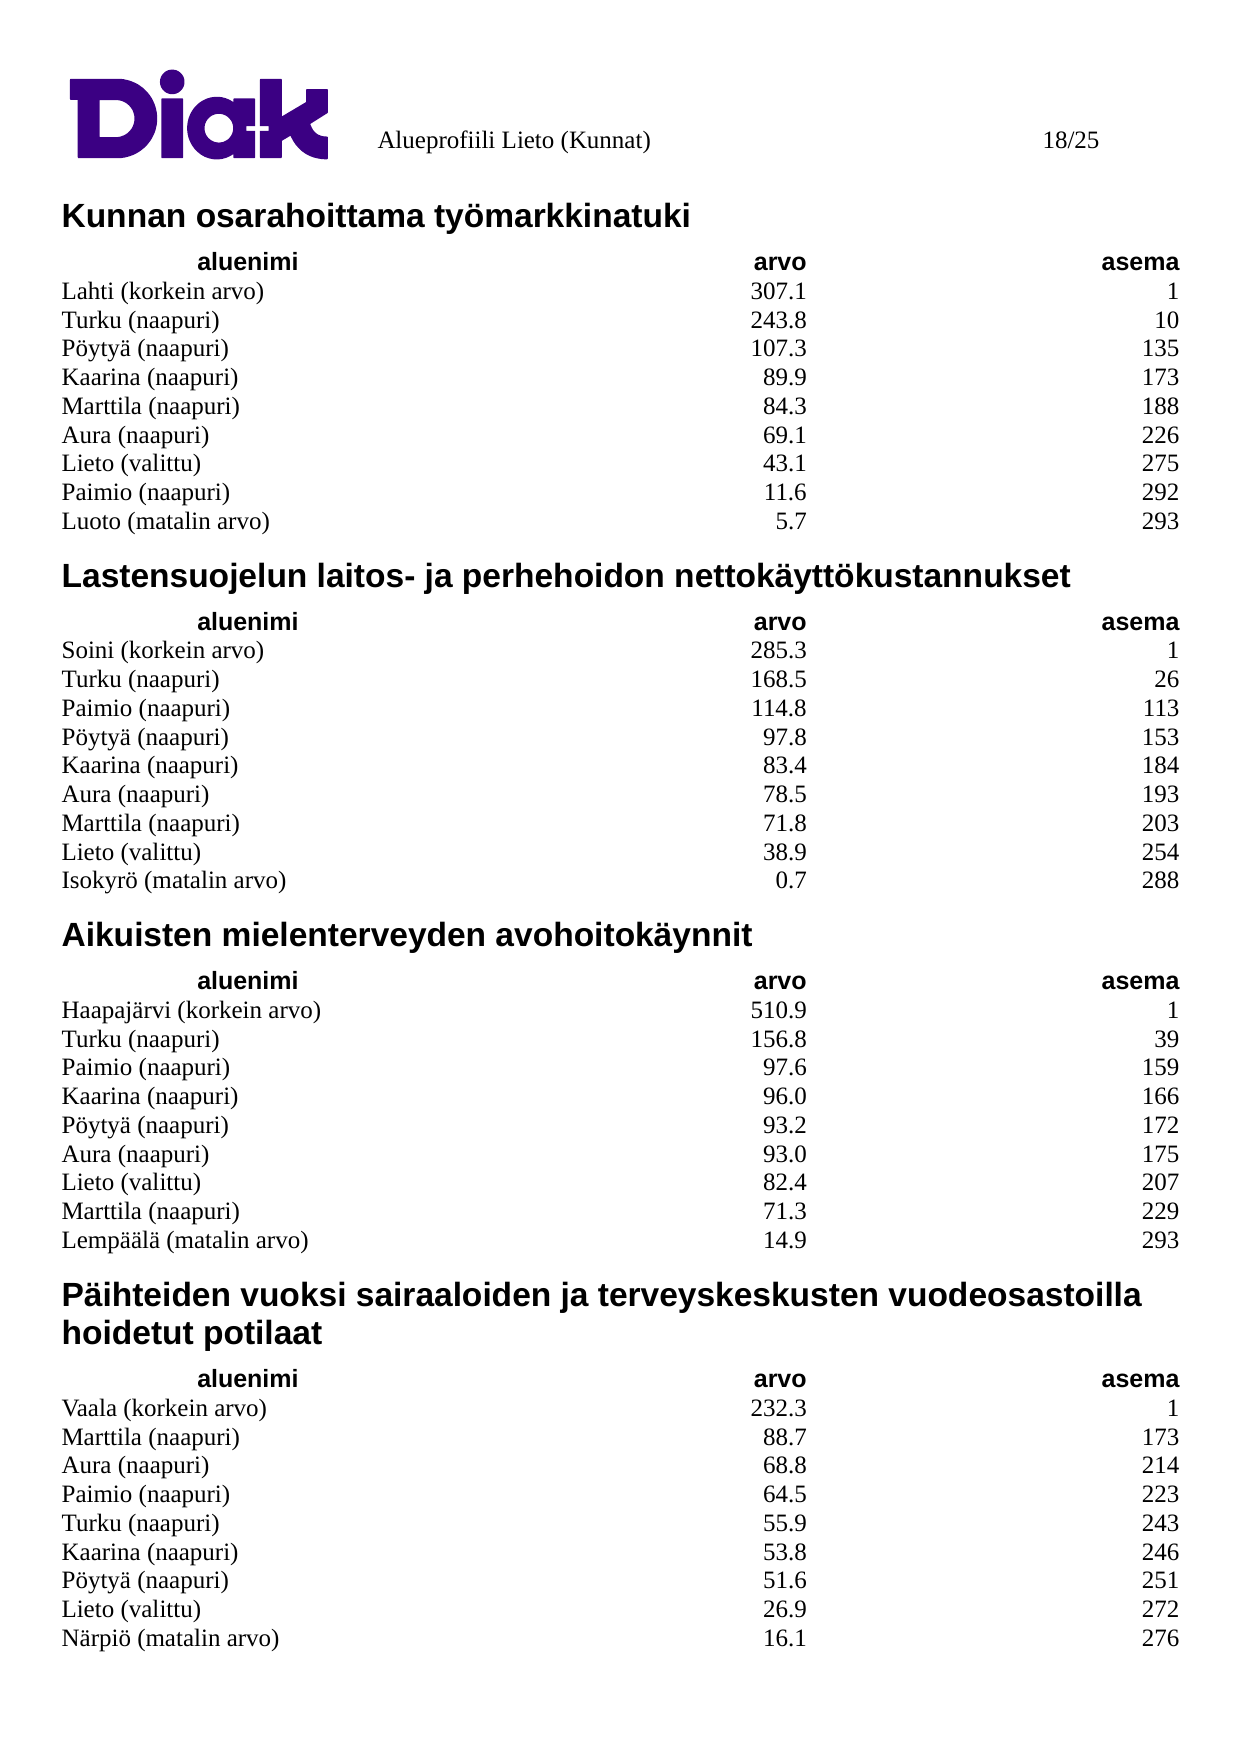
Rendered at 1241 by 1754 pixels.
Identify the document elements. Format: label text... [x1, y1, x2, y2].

table_cell Paimio (naapuri) [61, 1479, 434, 1508]
table_cell Aura (naapuri) [61, 420, 434, 448]
table_header aluenimi [61, 966, 434, 995]
table_cell 510.9 [434, 995, 806, 1024]
table_cell 0.7 [434, 866, 806, 894]
table_cell 113 [806, 693, 1179, 722]
table_cell Kaarina (naapuri) [61, 751, 434, 779]
table_cell Aura (naapuri) [61, 779, 434, 808]
table_cell Paimio (naapuri) [61, 1053, 434, 1081]
table_cell 107.3 [434, 334, 806, 362]
table_cell 38.9 [434, 837, 806, 866]
table_cell Lempäälä (matalin arvo) [61, 1225, 434, 1254]
table_header asema [806, 607, 1179, 636]
table_cell 26.9 [434, 1594, 806, 1623]
table_cell Haapajärvi (korkein arvo) [61, 995, 434, 1024]
table_cell 93.2 [434, 1110, 806, 1139]
table_header asema [806, 966, 1179, 995]
table_cell 285.3 [434, 636, 806, 664]
table_cell 175 [806, 1139, 1179, 1167]
table_cell 246 [806, 1537, 1179, 1566]
table_cell 288 [806, 866, 1179, 894]
table_cell 172 [806, 1110, 1179, 1139]
table_cell 69.1 [434, 420, 806, 448]
table_cell 188 [806, 391, 1179, 420]
table_cell 53.8 [434, 1537, 806, 1566]
subtitle Päihteiden vuoksi sairaaloiden ja terveyskeskusten vuodeosastoilla hoidetut potilaat [61, 1274, 1179, 1352]
table_cell 232.3 [434, 1393, 806, 1422]
table_cell 184 [806, 751, 1179, 779]
table_cell Vaala (korkein arvo) [61, 1393, 434, 1422]
table_header aluenimi [61, 1364, 434, 1393]
table_cell 1 [806, 636, 1179, 664]
table_cell Luoto (matalin arvo) [61, 506, 434, 535]
table_cell Aura (naapuri) [61, 1451, 434, 1479]
table_cell Turku (naapuri) [61, 1508, 434, 1537]
table_cell 97.6 [434, 1053, 806, 1081]
table_cell 1 [806, 1393, 1179, 1422]
table_cell 89.9 [434, 362, 806, 391]
table_cell Närpiö (matalin arvo) [61, 1623, 434, 1652]
table_cell 88.7 [434, 1422, 806, 1451]
table_cell 43.1 [434, 449, 806, 477]
table_cell Kaarina (naapuri) [61, 1537, 434, 1566]
table_cell Lieto (valittu) [61, 1168, 434, 1196]
table_cell 254 [806, 837, 1179, 866]
table_cell 292 [806, 477, 1179, 506]
table_cell 226 [806, 420, 1179, 448]
table_cell 71.3 [434, 1196, 806, 1225]
table_cell Lieto (valittu) [61, 837, 434, 866]
table_cell 71.8 [434, 808, 806, 837]
subtitle Aikuisten mielenterveyden avohoitokäynnit [61, 915, 1179, 954]
table_cell Isokyrö (matalin arvo) [61, 866, 434, 894]
table_cell 159 [806, 1053, 1179, 1081]
table_cell Soini (korkein arvo) [61, 636, 434, 664]
table_cell 276 [806, 1623, 1179, 1652]
table_cell 14.9 [434, 1225, 806, 1254]
table_cell Paimio (naapuri) [61, 693, 434, 722]
table_cell Turku (naapuri) [61, 1024, 434, 1052]
table_cell 10 [806, 305, 1179, 333]
subtitle Lastensuojelun laitos- ja perhehoidon nettokäyttökustannukset [61, 556, 1179, 594]
table_cell 135 [806, 334, 1179, 362]
table_header aluenimi [61, 247, 434, 276]
table_cell 97.8 [434, 722, 806, 751]
table_cell Lieto (valittu) [61, 1594, 434, 1623]
table_cell 96.0 [434, 1081, 806, 1110]
table_cell 84.3 [434, 391, 806, 420]
table_header aluenimi [61, 607, 434, 636]
table_cell 16.1 [434, 1623, 806, 1652]
table_cell 173 [806, 362, 1179, 391]
table_cell 214 [806, 1451, 1179, 1479]
table_cell 166 [806, 1081, 1179, 1110]
subtitle Kunnan osarahoittama työmarkkinatuki [61, 196, 1179, 235]
table_cell 83.4 [434, 751, 806, 779]
table_cell Marttila (naapuri) [61, 391, 434, 420]
table_cell 82.4 [434, 1168, 806, 1196]
table_header arvo [434, 607, 806, 636]
table_cell Lahti (korkein arvo) [61, 276, 434, 305]
table_cell 275 [806, 449, 1179, 477]
table_cell 243 [806, 1508, 1179, 1537]
table_cell 293 [806, 1225, 1179, 1254]
table_cell Pöytyä (naapuri) [61, 1566, 434, 1594]
table_cell 114.8 [434, 693, 806, 722]
table_cell Marttila (naapuri) [61, 1422, 434, 1451]
table_cell Pöytyä (naapuri) [61, 722, 434, 751]
table_cell 251 [806, 1566, 1179, 1594]
table_cell 78.5 [434, 779, 806, 808]
table_cell 207 [806, 1168, 1179, 1196]
table_cell 243.8 [434, 305, 806, 333]
table_cell 26 [806, 664, 1179, 693]
table_header asema [806, 247, 1179, 276]
table_cell Pöytyä (naapuri) [61, 1110, 434, 1139]
table_cell Turku (naapuri) [61, 305, 434, 333]
table_cell 168.5 [434, 664, 806, 693]
table_cell 51.6 [434, 1566, 806, 1594]
table_cell Kaarina (naapuri) [61, 1081, 434, 1110]
table_cell 64.5 [434, 1479, 806, 1508]
table_cell 55.9 [434, 1508, 806, 1537]
table_cell 68.8 [434, 1451, 806, 1479]
table_cell Marttila (naapuri) [61, 808, 434, 837]
table_cell Paimio (naapuri) [61, 477, 434, 506]
table_cell 203 [806, 808, 1179, 837]
table_cell 272 [806, 1594, 1179, 1623]
table_cell 153 [806, 722, 1179, 751]
table_cell Aura (naapuri) [61, 1139, 434, 1167]
table_cell 93.0 [434, 1139, 806, 1167]
table_cell 156.8 [434, 1024, 806, 1052]
table_cell 39 [806, 1024, 1179, 1052]
table_cell 307.1 [434, 276, 806, 305]
table_cell 223 [806, 1479, 1179, 1508]
table_header arvo [434, 966, 806, 995]
table_cell 11.6 [434, 477, 806, 506]
table_cell 193 [806, 779, 1179, 808]
table_cell Turku (naapuri) [61, 664, 434, 693]
table_cell 173 [806, 1422, 1179, 1451]
table_cell Kaarina (naapuri) [61, 362, 434, 391]
table_header asema [806, 1364, 1179, 1393]
table_cell 1 [806, 995, 1179, 1024]
table_cell 1 [806, 276, 1179, 305]
table_cell Marttila (naapuri) [61, 1196, 434, 1225]
table_cell 293 [806, 506, 1179, 535]
table_header arvo [434, 1364, 806, 1393]
table_cell Lieto (valittu) [61, 449, 434, 477]
table_cell 229 [806, 1196, 1179, 1225]
table_header arvo [434, 247, 806, 276]
table_cell 5.7 [434, 506, 806, 535]
table_cell Pöytyä (naapuri) [61, 334, 434, 362]
